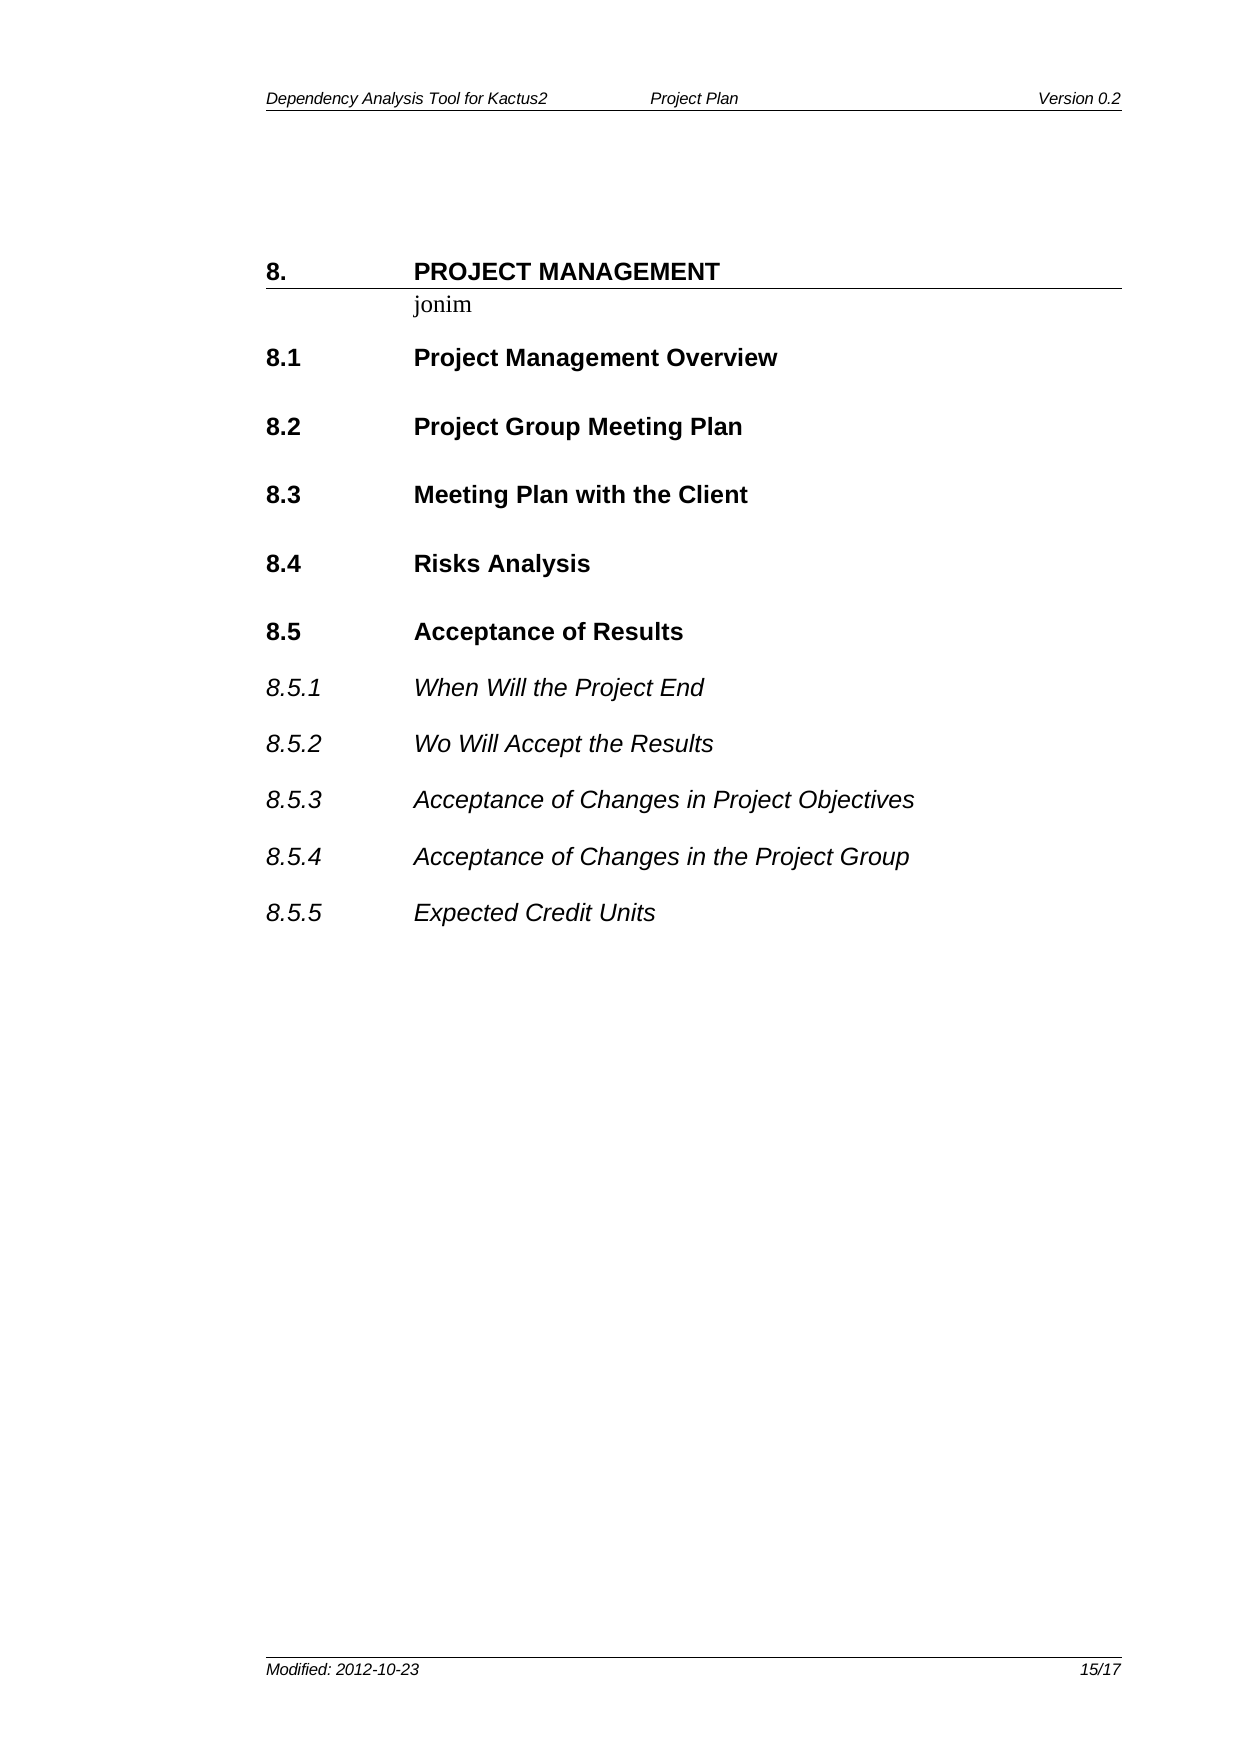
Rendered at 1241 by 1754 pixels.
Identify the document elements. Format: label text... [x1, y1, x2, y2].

subtitle Expected Credit Units [266, 897, 1122, 926]
text jonim [369, 289, 1122, 318]
subtitle Project Management [266, 257, 1122, 288]
subtitle Project Group Meeting Plan [266, 412, 1122, 441]
subtitle Acceptance of Changes in the Project Group [266, 841, 1122, 870]
subtitle Risks Analysis [266, 549, 1122, 578]
subtitle Project Management Overview [266, 343, 1122, 372]
subtitle Acceptance of Changes in Project Objectives [266, 785, 1122, 814]
subtitle Acceptance of Results [266, 617, 1122, 646]
subtitle Meeting Plan with the Client [266, 480, 1122, 509]
subtitle When Will the Project End [266, 673, 1122, 702]
subtitle Wo Will Accept the Results [266, 729, 1122, 758]
